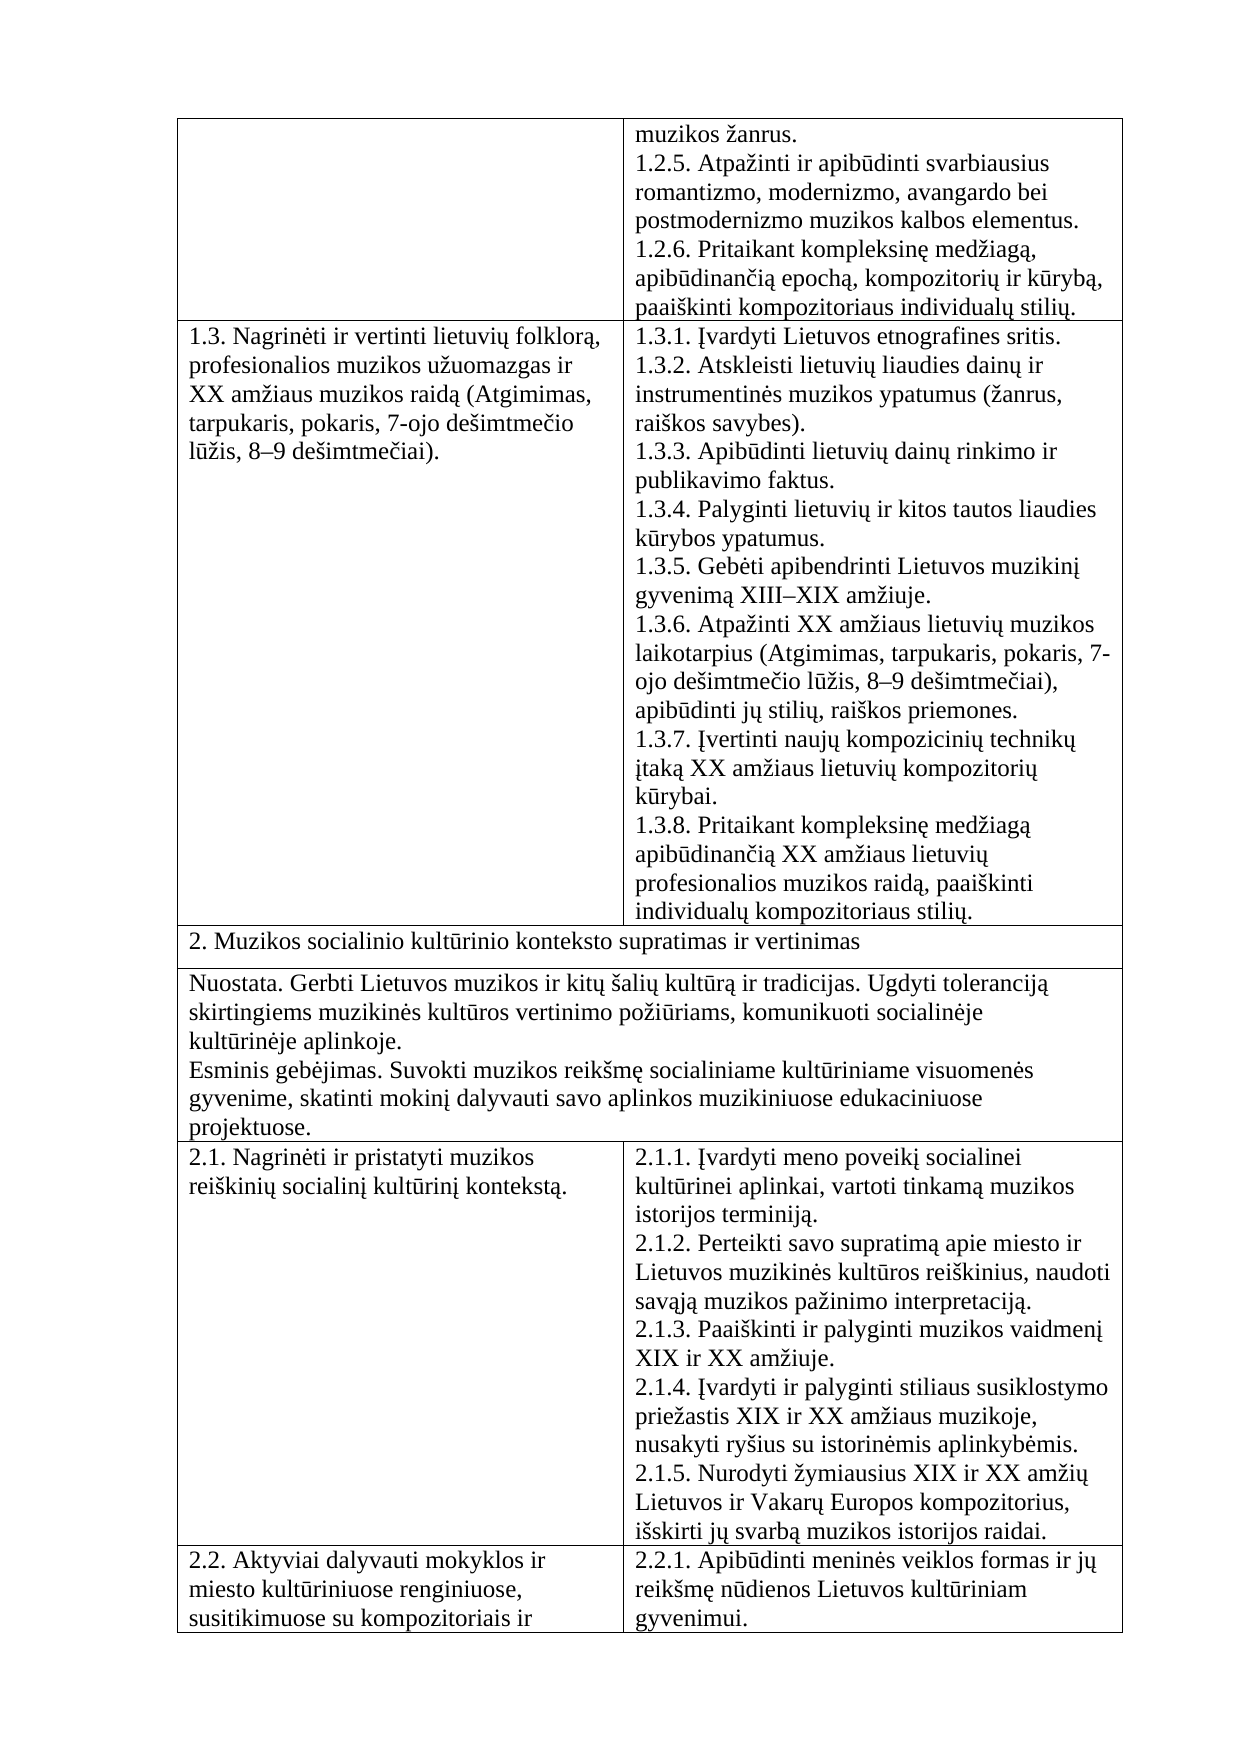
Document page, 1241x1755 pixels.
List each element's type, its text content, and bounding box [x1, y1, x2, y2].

table_cell [1088, 969, 1122, 1141]
table_cell [1088, 926, 1122, 967]
table_cell 2.2. Aktyviai dalyvauti mokyklos ir miesto kultūriniuose renginiuose, susitikimuose su kompozitoriais ir [178, 1546, 623, 1632]
table_cell muzikos žanrus. 1.2.5. Atpažinti ir apibūdinti svarbiausius romantizmo, modernizmo, avangardo bei postmodernizmo muzikos kalbos elementus. 1.2.6. Pritaikant kompleksinę medžiagą, apibūdinančią epochą, kompozitorių ir kūrybą, paaiškinti kompozitoriaus individualų stilių. [624, 119, 1122, 320]
table_cell 2. Muzikos socialinio kultūrinio konteksto supratimas ir vertinimas [178, 926, 1088, 967]
table_cell Nuostata. Gerbti Lietuvos muzikos ir kitų šalių kultūrą ir tradicijas. Ugdyti toleranciją skirtingiems muzikinės kultūros vertinimo požiūriams, komunikuoti socialinėje kultūrinėje aplinkoje. Esminis gebėjimas. Suvokti muzikos reikšmę socialiniame kultūriniame visuomenės gyvenime, skatinti mokinį dalyvauti savo aplinkos muzikiniuose edukaciniuose projektuose. [178, 969, 1088, 1141]
table_cell [178, 119, 623, 320]
table_cell 1.3. Nagrinėti ir vertinti lietuvių folklorą, profesionalios muzikos užuomazgas ir XX amžiaus muzikos raidą (Atgimimas, tarpukaris, pokaris, 7-ojo dešimtmečio lūžis, 8–9 dešimtmečiai). [178, 321, 623, 925]
table_cell 1.3.1. Įvardyti Lietuvos etnografines sritis. 1.3.2. Atskleisti lietuvių liaudies dainų ir instrumentinės muzikos ypatumus (žanrus, raiškos savybes). 1.3.3. Apibūdinti lietuvių dainų rinkimo ir publikavimo faktus. 1.3.4. Palyginti lietuvių ir kitos tautos liaudies kūrybos ypatumus. 1.3.5. Gebėti apibendrinti Lietuvos muzikinį gyvenimą XIII–XIX amžiuje. 1.3.6. Atpažinti XX amžiaus lietuvių muzikos laikotarpius (Atgimimas, tarpukaris, pokaris, 7-ojo dešimtmečio lūžis, 8–9 dešimtmečiai), apibūdinti jų stilių, raiškos priemones. 1.3.7. Įvertinti naujų kompozicinių technikų įtaką XX amžiaus lietuvių kompozitorių kūrybai. 1.3.8. Pritaikant kompleksinę medžiagą apibūdinančią XX amžiaus lietuvių profesionalios muzikos raidą, paaiškinti individualų kompozitoriaus stilių. [624, 321, 1122, 925]
table_cell 2.2.1. Apibūdinti meninės veiklos formas ir jų reikšmę nūdienos Lietuvos kultūriniam gyvenimui. [624, 1546, 1122, 1632]
table_cell 2.1.1. Įvardyti meno poveikį socialinei kultūrinei aplinkai, vartoti tinkamą muzikos istorijos terminiją. 2.1.2. Perteikti savo supratimą apie miesto ir Lietuvos muzikinės kultūros reiškinius, naudoti savąją muzikos pažinimo interpretaciją. 2.1.3. Paaiškinti ir palyginti muzikos vaidmenį XIX ir XX amžiuje. 2.1.4. Įvardyti ir palyginti stiliaus susiklostymo priežastis XIX ir XX amžiaus muzikoje, nusakyti ryšius su istorinėmis aplinkybėmis. 2.1.5. Nurodyti žymiausius XIX ir XX amžių Lietuvos ir Vakarų Europos kompozitorius, išskirti jų svarbą muzikos istorijos raidai. [624, 1142, 1122, 1544]
table_cell 2.1. Nagrinėti ir pristatyti muzikos reiškinių socialinį kultūrinį kontekstą. [178, 1142, 623, 1544]
